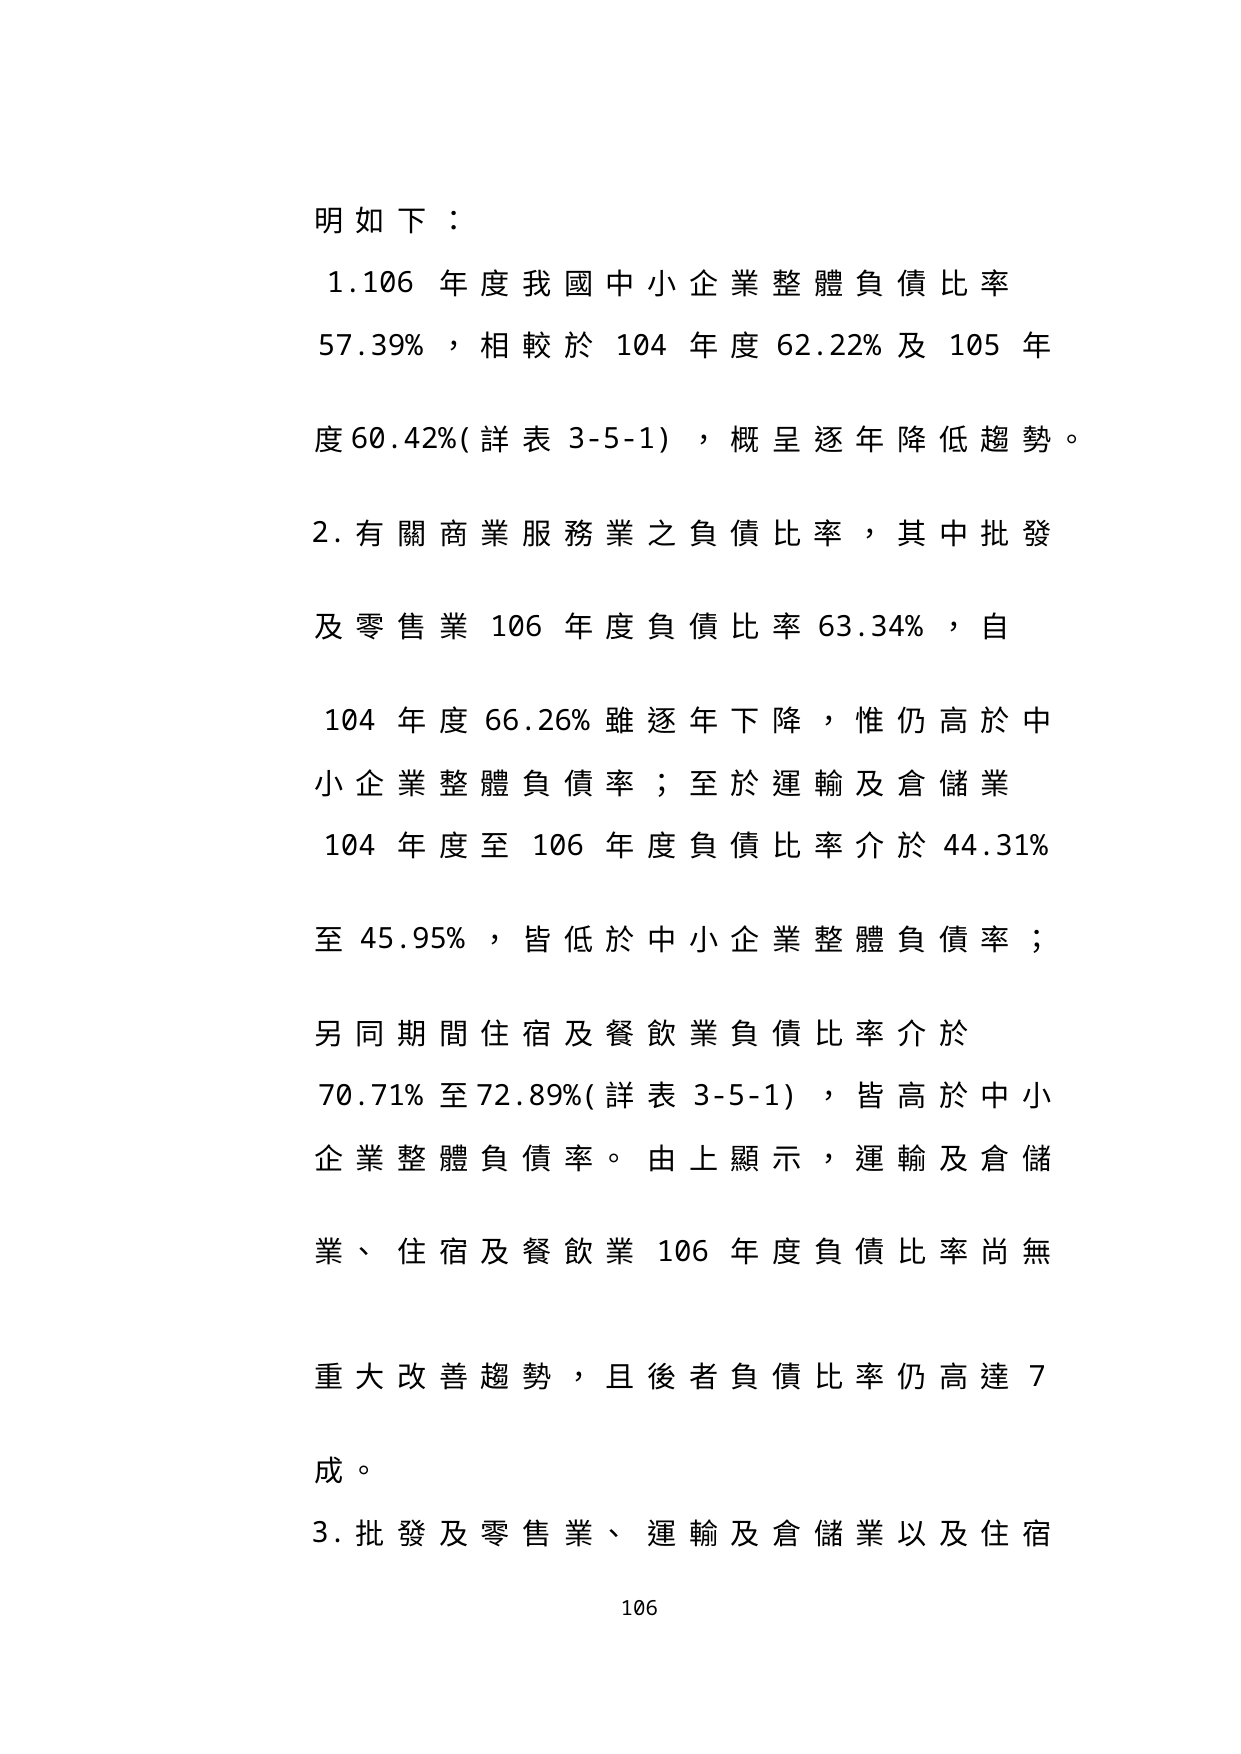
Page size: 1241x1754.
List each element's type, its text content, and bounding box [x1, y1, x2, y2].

text 2.有關商業服務業之負債比率，其中批發及零售業106年度負債比率63.34%，自104年度66.26%雖逐年下降，惟仍高於中小企業整體負債率；至於運輸及倉儲業104年度至106年度負債比率介於44.31%至45.95%，皆低於中小企業整體負債率；另同期間住宿及餐飲業負債比率介於70.71%至72.89%(詳表3-5-1)，皆高於中小企業整體負債率。由上顯示，運輸及倉儲業、住宿及餐飲業106年度負債比率尚無重大改善趨勢，且後者負債比率仍高達7成。 [271, 490, 1058, 1490]
text 3.批發及零售業、運輸及倉儲業以及住宿 [271, 1490, 1058, 1552]
text 1.106年度我國中小企業整體負債比率57.39%，相較於104年度62.22%及105年度60.42%(詳表3-5-1)，概呈逐年降低趨勢。 [271, 240, 1058, 490]
text 明如下： [271, 177, 1058, 240]
